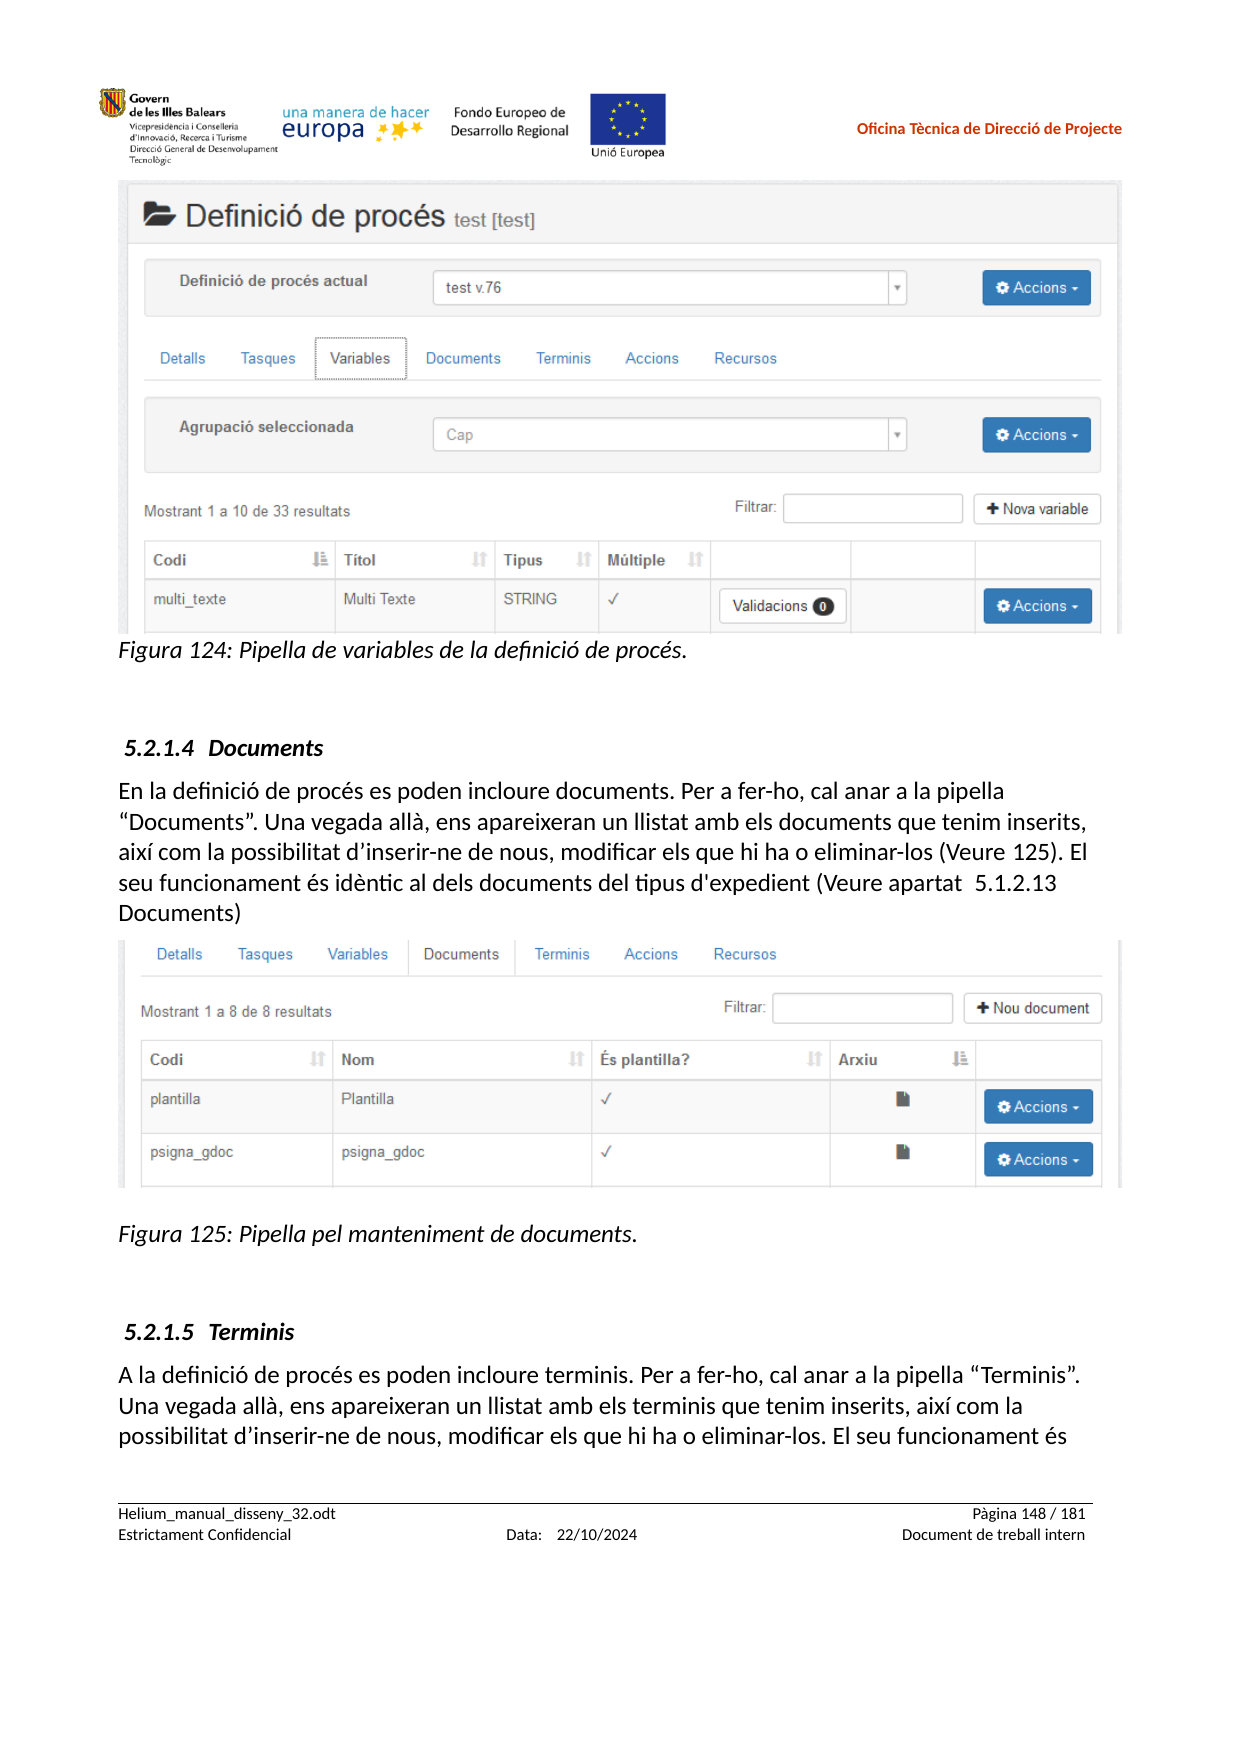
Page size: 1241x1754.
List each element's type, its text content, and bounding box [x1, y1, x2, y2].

subtitle Documents [118, 732, 1122, 763]
subtitle Terminis [118, 1317, 1122, 1347]
picture [118, 940, 1123, 1188]
picture [118, 180, 1123, 634]
text En la definició de procés es poden incloure documents. Per a fer-ho, cal anar a la pipella “Documents”. Una vegada allà, ens apareixeran un llistat amb els documents que tenim inserits, així com la possibilitat d’inserir-ne de nous, modificar els que hi ha o eliminar-los (Veure 125). El seu funcionament és idèntic al dels documents del tipus d'expedient (Veure apartat 5.1.2.13 Documents) [118, 775, 1122, 928]
text Figura 125: Pipella pel manteniment de documents. [118, 1188, 1122, 1249]
text A la definició de procés es poden incloure terminis. Per a fer-ho, cal anar a la pipella “Terminis”. Una vegada allà, ens apareixeran un llistat amb els terminis que tenim inserits, així com la possibilitat d’inserir-ne de nous, modificar els que hi ha o eliminar-los. El seu funcionament és [118, 1359, 1122, 1451]
picture [99, 87, 668, 166]
text Figura 124: Pipella de variables de la definició de procés. [118, 634, 1122, 664]
